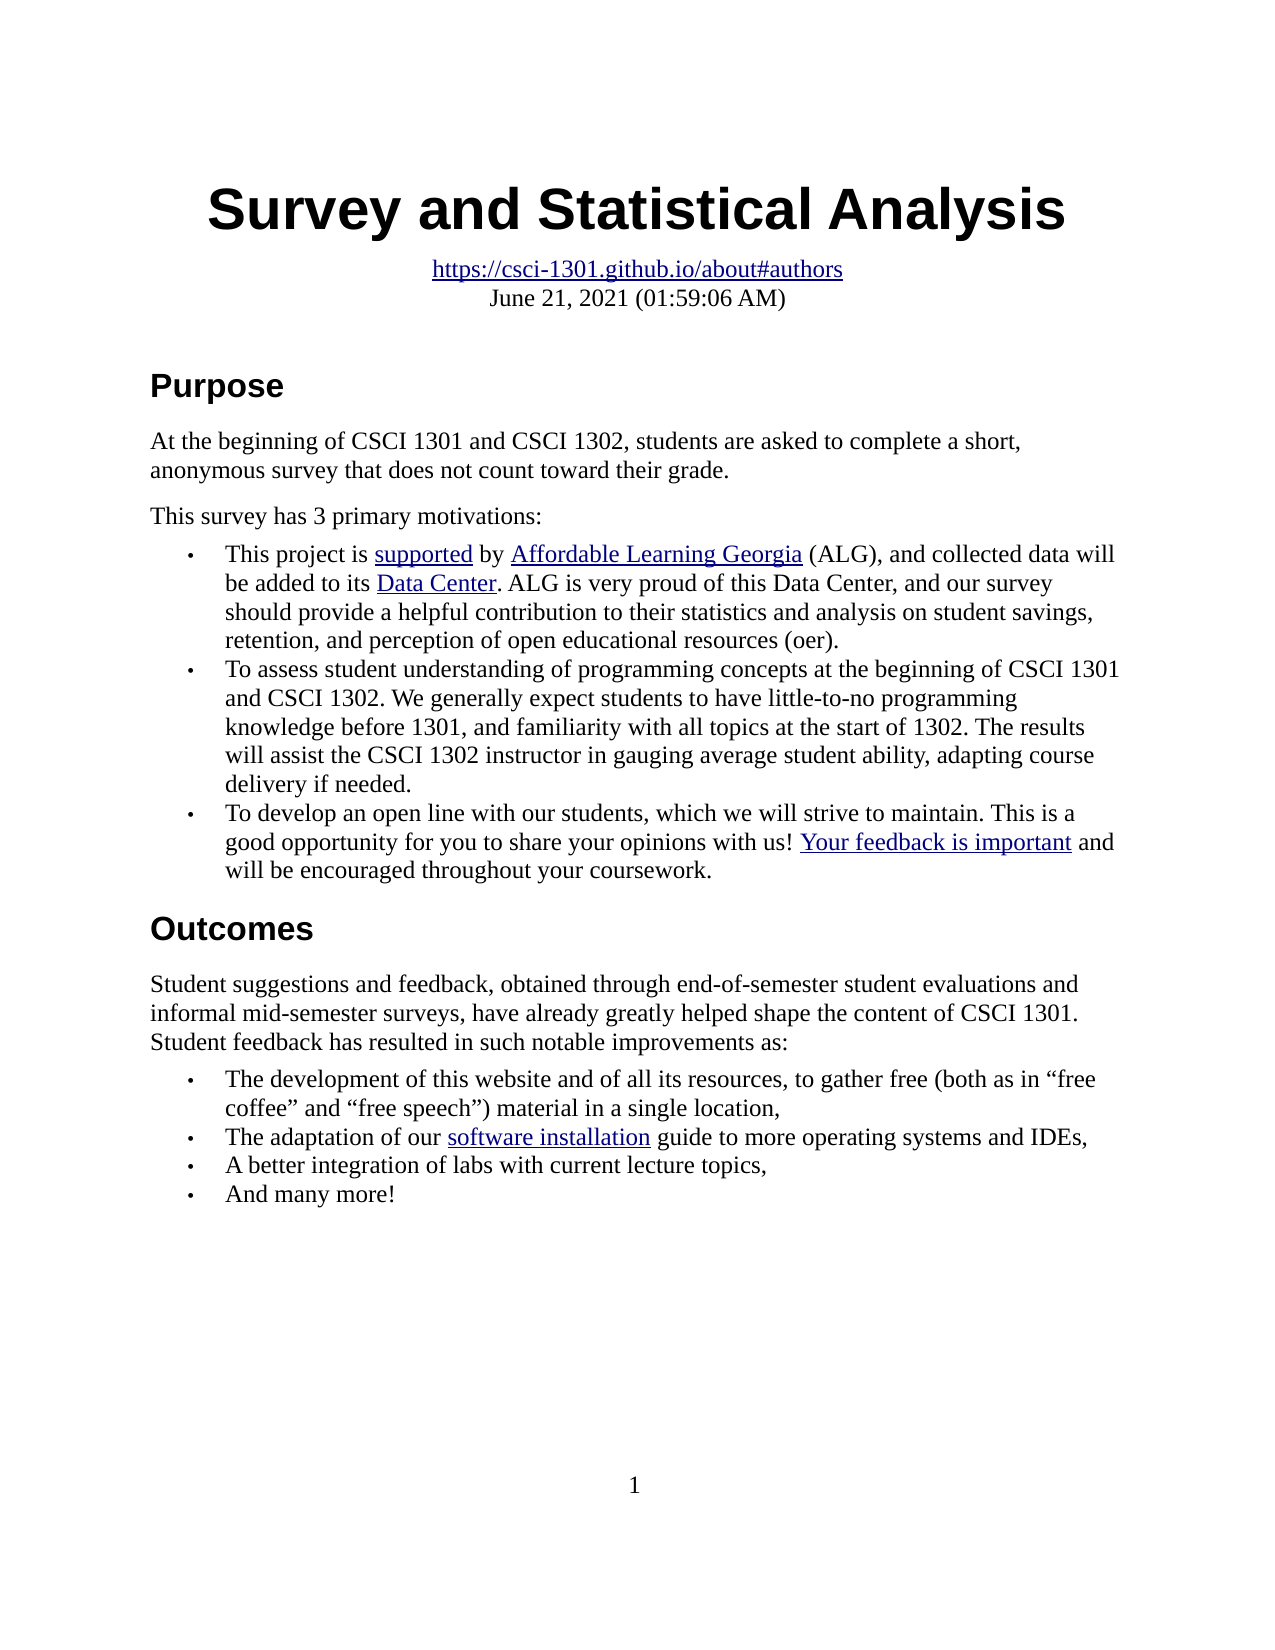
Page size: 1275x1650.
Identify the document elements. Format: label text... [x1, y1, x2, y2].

list The adaptation of our software installation guide to more operating systems and IDEs, [187, 1122, 1125, 1151]
text At the beginning of CSCI 1301 and CSCI 1302, students are asked to complete a short, anonymous survey that does not count toward their grade. [150, 426, 1125, 483]
list A better integration of labs with current lecture topics, [187, 1151, 1125, 1179]
title Survey and Statistical Analysis [150, 175, 1125, 242]
text Student suggestions and feedback, obtained through end-of-semester student evaluations and informal mid-semester surveys, have already greatly helped shape the content of CSCI 1301. Student feedback has resulted in such notable improvements as: [150, 969, 1125, 1055]
list To assess student understanding of programming concepts at the beginning of CSCI 1301 and CSCI 1302. We generally expect students to have little-to-no programming knowledge before 1301, and familiarity with all topics at the start of 1302. The results will assist the CSCI 1302 instructor in gauging average student ability, adapting course delivery if needed. [187, 654, 1125, 798]
list To develop an open line with our students, which we will strive to maintain. This is a good opportunity for you to share your opinions with us! Your feedback is important and will be encouraged throughout your coursework. [187, 798, 1125, 884]
list The development of this website and of all its resources, to gather free (both as in “free coffee” and “free speech”) material in a single location, [187, 1064, 1125, 1122]
list And many more! [187, 1179, 1125, 1208]
text https://csci-1301.github.io/about#authors [150, 254, 1125, 283]
text June 21, 2021 (01:59:06 AM) [150, 283, 1125, 312]
list This project is supported by Affordable Learning Georgia (ALG), and collected data will be added to its Data Center. ALG is very proud of this Data Center, and our survey should provide a helpful contribution to their statistics and analysis on student savings, retention, and perception of open educational resources (oer). [187, 539, 1125, 654]
subtitle Purpose [150, 366, 1125, 404]
subtitle Outcomes [150, 909, 1125, 948]
text This survey has 3 primary motivations: [150, 501, 1125, 530]
